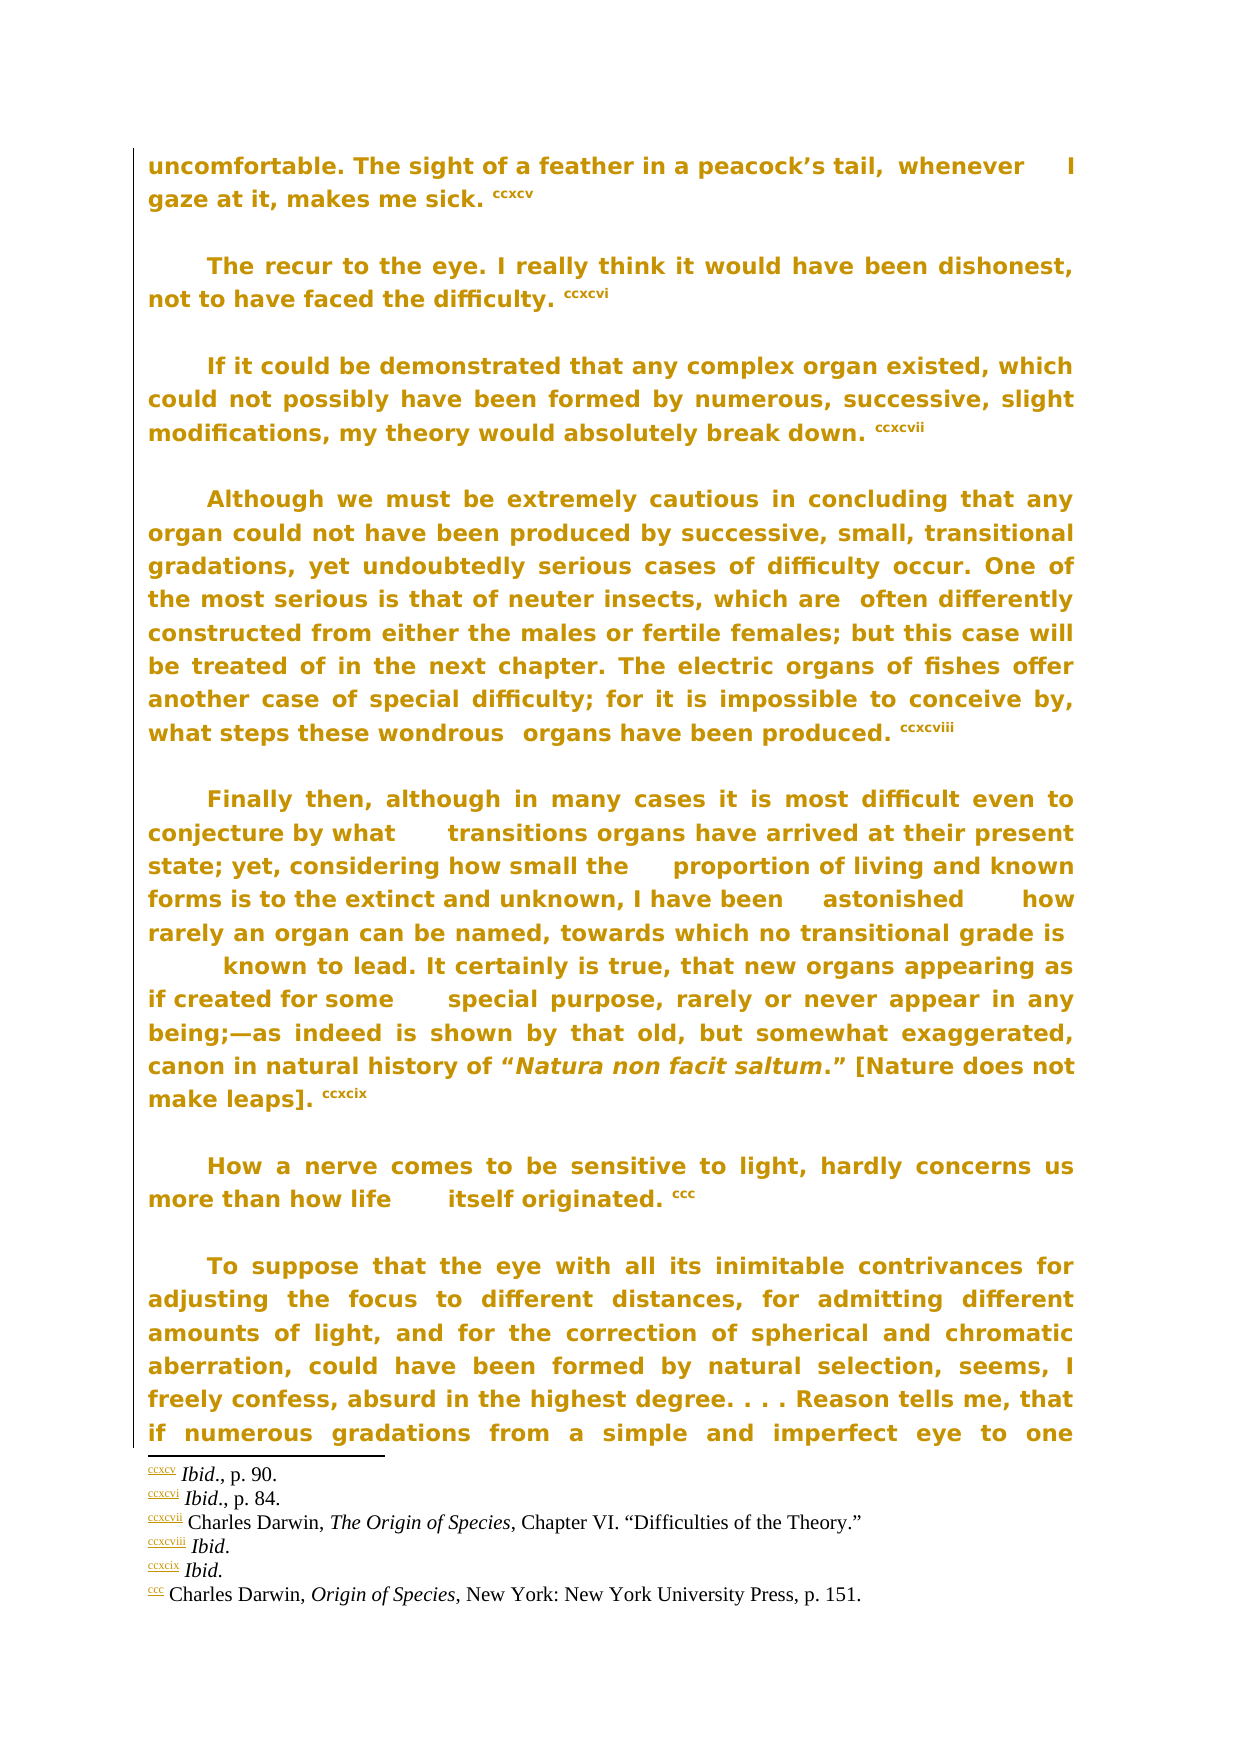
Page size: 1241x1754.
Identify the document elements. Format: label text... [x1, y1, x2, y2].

text To suppose that the eye with all its inimitable contrivances for adjusting the focus to different distances, for admitting different amounts of light, and for the correction of spherical and chromatic aberration, could have been formed by natural selection, seems, I freely confess, absurd in the highest degree. . . . Reason tells me, that if numerous gradations from a simple and imperfect eye to one [148, 1248, 1075, 1448]
text Ibid., p. 84. [148, 1486, 1093, 1510]
text Ibid. [148, 1534, 1093, 1558]
text Ibid., p. 90. [148, 1462, 1093, 1486]
text How a nerve comes to be sensitive to light, hardly concerns us more than how life itself originated. [148, 1148, 1075, 1214]
text Although we must be extremely cautious in concluding that any organ could not have been produced by successive, small, transitional gradations, yet undoubtedly serious cases of difficulty occur. One of the most serious is that of neuter insects, which are often differently constructed from either the males or fertile females; but this case will be treated of in the next chapter. The electric organs of fishes offer another case of special difficulty; for it is impossible to conceive by, what steps these wondrous organs have been produced. [148, 481, 1075, 748]
text Charles Darwin, Origin of Species, New York: New York University Press, p. 151. [148, 1582, 1093, 1606]
text Charles Darwin, The Origin of Species, Chapter VI. “Difficulties of the Theory.” [148, 1510, 1093, 1534]
text uncomfortable. The sight of a feather in a peacock’s tail, whenever I gaze at it, makes me sick. [148, 148, 1075, 214]
text If it could be demonstrated that any complex organ existed, which could not possibly have been formed by numerous, successive, slight modifications, my theory would absolutely break down. [148, 348, 1075, 448]
text The recur to the eye. I really think it would have been dishonest, not to have faced the difficulty. [148, 248, 1075, 314]
text Ibid. [148, 1558, 1093, 1582]
text Finally then, although in many cases it is most difficult even to conjecture by what transitions organs have arrived at their present state; yet, considering how small the proportion of living and known forms is to the extinct and unknown, I have been astonished how rarely an organ can be named, towards which no transitional grade is known to lead. It certainly is true, that new organs appearing as if created for some special purpose, rarely or never appear in any being;—as indeed is shown by that old, but somewhat exaggerated, canon in natural history of “Natura non facit saltum.” [Nature does not make leaps]. [148, 781, 1075, 1114]
